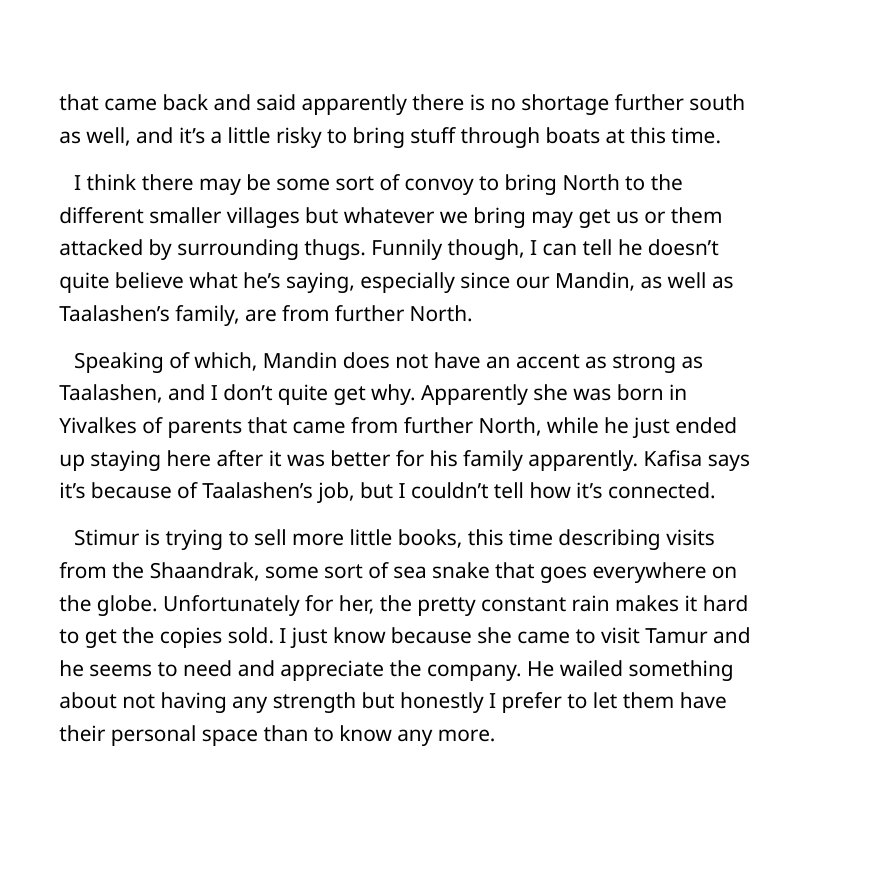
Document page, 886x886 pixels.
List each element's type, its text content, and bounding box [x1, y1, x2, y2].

text Stimur is trying to sell more little books, this time describing visits from the Shaandrak, some sort of sea snake that goes everywhere on the globe. Unfortunately for her, the pretty constant rain makes it hard to get the copies sold. I just know because she came to visit Tamur and he seems to need and appreciate the company. He wailed something about not having any strength but honestly I prefer to let them have their personal space than to know any more. [59, 523, 768, 748]
text Speaking of which, Mandin does not have an accent as strong as Taalashen, and I don’t quite get why. Apparently she was born in Yivalkes of parents that came from further North, while he just ended up staying here after it was better for his family apparently. Kafisa says it’s because of Taalashen’s job, but I couldn’t tell how it’s connected. [59, 346, 768, 505]
text I think there may be some sort of convoy to bring North to the different smaller villages but whatever we bring may get us or them attacked by surrounding thugs. Funnily though, I can tell he doesn’t quite believe what he’s saying, especially since our Mandin, as well as Taalashen’s family, are from further North. [59, 168, 768, 327]
text that came back and said apparently there is no shortage further south as well, and it’s a little risky to bring stuff through boats at this time. [59, 88, 768, 149]
